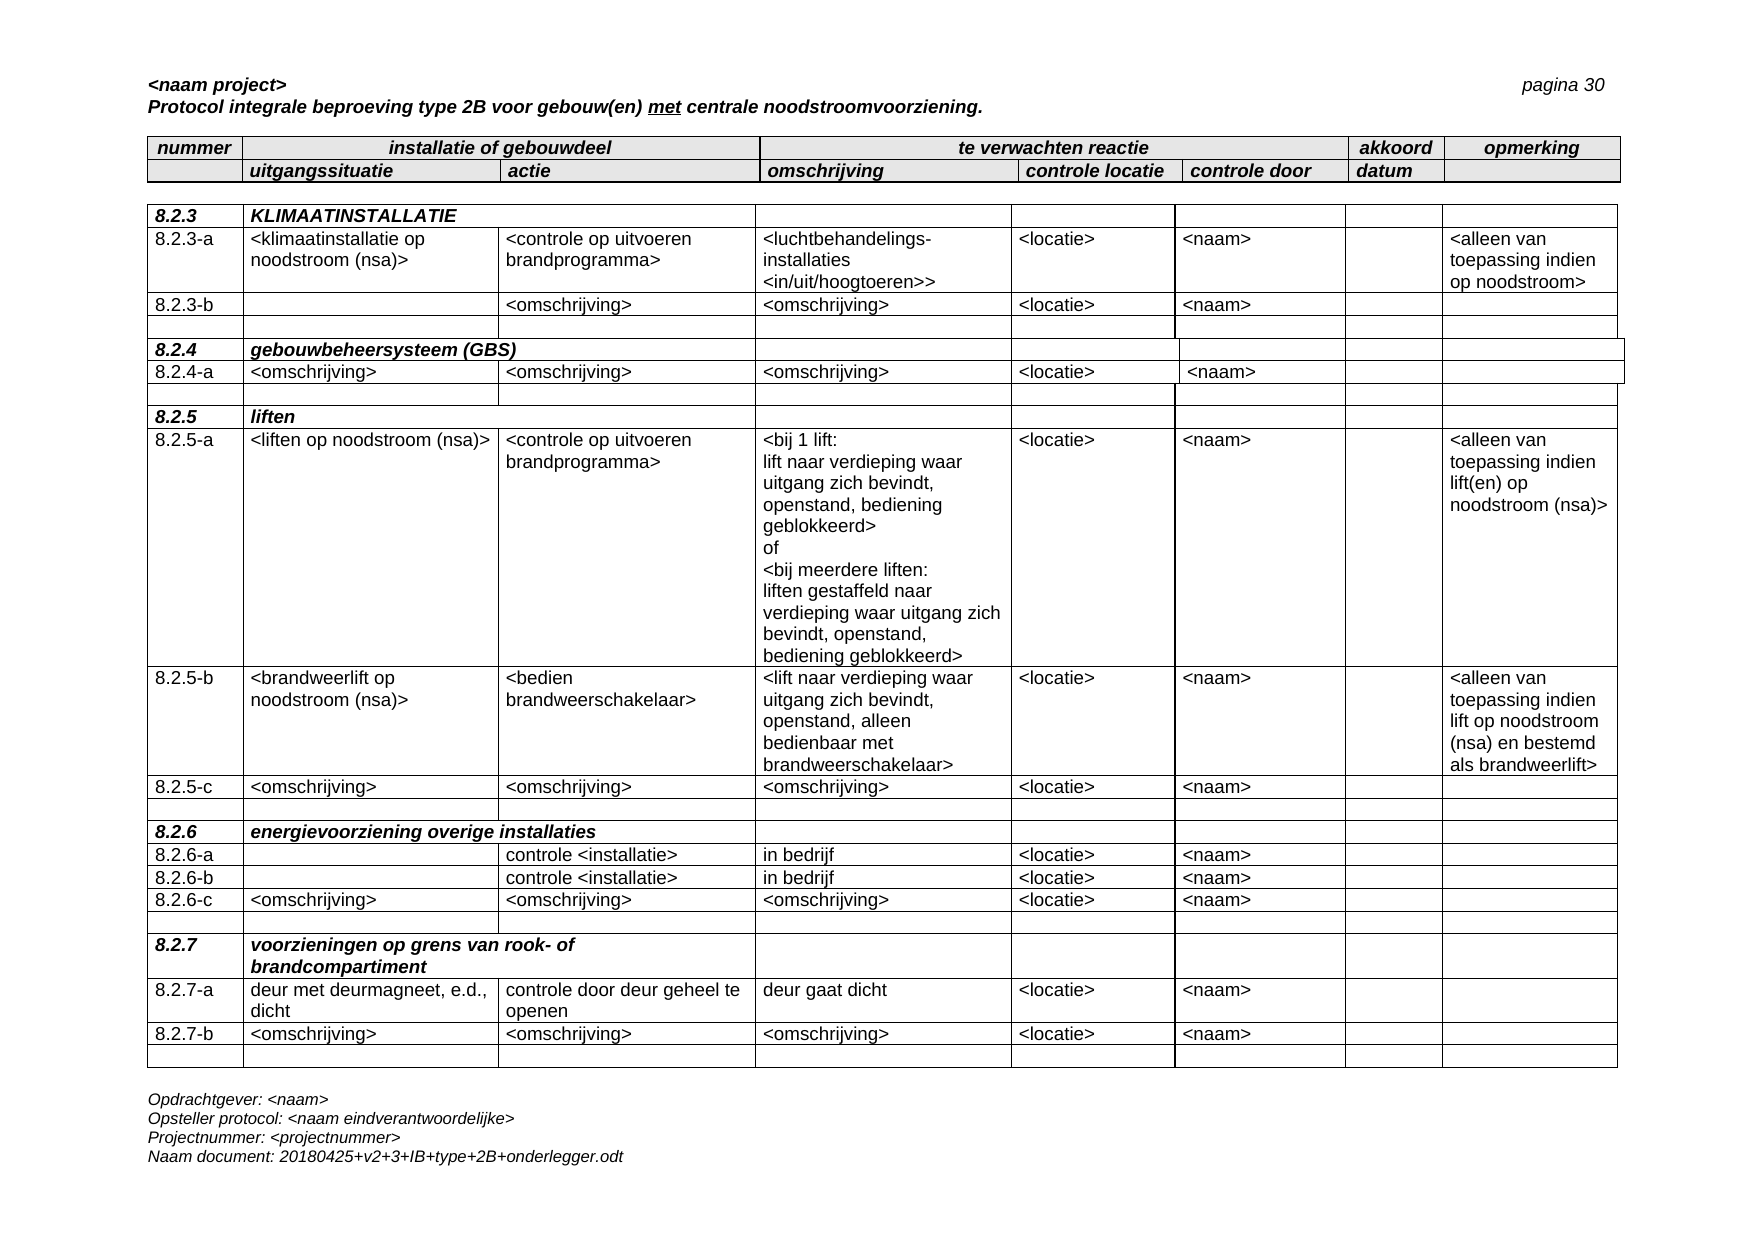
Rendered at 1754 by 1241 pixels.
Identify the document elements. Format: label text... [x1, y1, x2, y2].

table_cell [1346, 1045, 1442, 1067]
table_cell [1176, 205, 1345, 227]
table_cell controle door deur geheel te openen [499, 979, 755, 1022]
table_cell [1012, 316, 1174, 337]
table_cell <omschrijving> [244, 776, 498, 798]
table_cell <locatie> [1012, 361, 1179, 383]
table_cell [1346, 934, 1442, 977]
table_cell <naam> [1176, 1023, 1345, 1044]
table_cell 8.2.4 [148, 339, 243, 360]
table_cell 8.2.7-b [148, 1023, 243, 1044]
table_cell <locatie> [1012, 293, 1174, 315]
table_cell [1443, 799, 1617, 820]
table_cell [148, 912, 243, 933]
table_cell [1618, 978, 1625, 1022]
table_cell 8.2.5-a [148, 429, 243, 666]
table_cell [1618, 428, 1625, 666]
table_cell voorzieningen op grens van rook- of brandcompartiment [244, 934, 755, 977]
table_cell [1618, 798, 1625, 820]
table_cell [1618, 405, 1625, 428]
table_cell [1443, 844, 1617, 865]
table_cell [1618, 888, 1625, 911]
table_cell [499, 316, 755, 337]
table_cell [756, 316, 1011, 337]
table_cell [1443, 889, 1617, 911]
table_cell liften [244, 406, 755, 428]
table_cell [756, 406, 1011, 428]
table_cell [1443, 776, 1617, 798]
table_cell deur met deurmagneet, e.d., dicht [244, 979, 498, 1022]
table_cell 8.2.5-c [148, 776, 243, 798]
table_cell 8.2.6 [148, 821, 243, 843]
table_cell [1180, 339, 1345, 360]
table_cell [244, 866, 498, 888]
table_cell 8.2.4-a [148, 361, 243, 383]
table_cell [756, 912, 1011, 933]
table_cell [1012, 384, 1174, 405]
table_cell <naam> [1176, 844, 1345, 865]
table_cell [1618, 933, 1625, 977]
table_cell [756, 1045, 1011, 1067]
table_cell [1176, 1045, 1345, 1067]
table_cell 8.2.5-b [148, 667, 243, 775]
table_cell <omschrijving> [756, 889, 1011, 911]
table_cell [1618, 666, 1625, 775]
table_cell [1443, 339, 1624, 360]
table_cell [1618, 865, 1625, 888]
table_cell <brandweerlift op noodstroom (nsa)> [244, 667, 498, 775]
table_cell [1346, 293, 1442, 315]
table_cell <omschrijving> [756, 776, 1011, 798]
table_cell 8.2.6-a [148, 844, 243, 865]
table_cell [1443, 821, 1617, 843]
table_cell 8.2.6-c [148, 889, 243, 911]
table_cell [1346, 979, 1442, 1022]
table_cell <naam> [1176, 667, 1345, 775]
table_cell [756, 384, 1011, 405]
table_cell <locatie> [1012, 979, 1174, 1022]
table_cell [1346, 799, 1442, 820]
table_cell [1618, 292, 1625, 315]
table_cell [244, 912, 498, 933]
table_cell <alleen van toepassing indien lift(en) op noodstroom (nsa)> [1443, 429, 1617, 666]
table_cell <omschrijving> [499, 293, 755, 315]
table_cell [1346, 912, 1442, 933]
table_cell <alleen van toepassing indien op noodstroom> [1443, 228, 1617, 292]
table_cell <bij 1 lift: lift naar verdieping waar uitgang zich bevindt, openstand, bediening geblokkeerd> of <bij meerdere liften: liften gestaffeld naar verdieping waar uitgang zich bevindt, openstand, bediening geblokkeerd> [756, 429, 1011, 666]
table_cell <omschrijving> [499, 361, 755, 383]
table_cell [1346, 1023, 1442, 1044]
table_cell [1176, 384, 1345, 405]
table_cell [244, 293, 498, 315]
table_cell 8.2.3-a [148, 228, 243, 292]
table_cell [1176, 316, 1345, 337]
table_cell [1012, 205, 1174, 227]
table_cell [1346, 844, 1442, 865]
table_cell [1618, 843, 1625, 865]
table_cell controle <installatie> [499, 866, 755, 888]
table_cell <alleen van toepassing indien lift op noodstroom (nsa) en bestemd als brandweerlift> [1443, 667, 1617, 775]
table_cell <locatie> [1012, 429, 1174, 666]
table_cell <naam> [1176, 228, 1345, 292]
table_cell [756, 799, 1011, 820]
table_cell <omschrijving> [499, 889, 755, 911]
table_cell [148, 799, 243, 820]
table_cell <luchtbehandelings-installaties <in/uit/hoogtoeren>> [756, 228, 1011, 292]
table_cell [244, 844, 498, 865]
table_cell [1346, 228, 1442, 292]
table_cell [1346, 361, 1442, 383]
table_cell 8.2.7 [148, 934, 243, 977]
table_cell [1346, 821, 1442, 843]
table_cell [1346, 205, 1442, 227]
table_cell [1618, 204, 1625, 227]
table_cell [1346, 406, 1442, 428]
table_cell <locatie> [1012, 1023, 1174, 1044]
table_cell [1443, 934, 1617, 977]
table_cell gebouwbeheersysteem (GBS) [244, 339, 755, 360]
table_cell [244, 1045, 498, 1067]
table_cell <liften op noodstroom (nsa)> [244, 429, 498, 666]
table_cell [1443, 361, 1624, 383]
table_cell <controle op uitvoeren brandprogramma> [499, 228, 755, 292]
table_cell <omschrijving> [499, 776, 755, 798]
table_cell <omschrijving> [244, 1023, 498, 1044]
table_cell [1346, 776, 1442, 798]
table_cell in bedrijf [756, 866, 1011, 888]
table_cell 8.2.6-b [148, 866, 243, 888]
table_cell [1443, 316, 1617, 337]
table_cell [148, 1045, 243, 1067]
table_cell [1012, 934, 1174, 977]
table_cell controle <installatie> [499, 844, 755, 865]
table_cell [1346, 866, 1442, 888]
table_cell [1346, 667, 1442, 775]
table_cell [1012, 339, 1179, 360]
table_cell [1443, 866, 1617, 888]
table_cell [499, 912, 755, 933]
table_cell <locatie> [1012, 667, 1174, 775]
table_cell [244, 799, 498, 820]
table_cell [1618, 315, 1625, 337]
table_cell [1443, 406, 1617, 428]
table_cell [756, 339, 1011, 360]
table_cell energievoorziening overige installaties [244, 821, 755, 843]
table_cell [1346, 384, 1442, 405]
table_cell <naam> [1180, 361, 1345, 383]
table_cell <omschrijving> [244, 361, 498, 383]
table_cell <klimaatinstallatie op noodstroom (nsa)> [244, 228, 498, 292]
table_cell <naam> [1176, 889, 1345, 911]
table_cell <naam> [1176, 293, 1345, 315]
table_cell [148, 316, 243, 337]
table_cell [1443, 912, 1617, 933]
table_cell [1176, 912, 1345, 933]
table_cell [499, 799, 755, 820]
table_cell [244, 384, 498, 405]
table_cell <lift naar verdieping waar uitgang zich bevindt, openstand, alleen bedienbaar met brandweerschakelaar> [756, 667, 1011, 775]
table_cell <controle op uitvoeren brandprogramma> [499, 429, 755, 666]
table_cell [1443, 1023, 1617, 1044]
table_cell [1346, 316, 1442, 337]
table_cell 8.2.5 [148, 406, 243, 428]
table_cell [1443, 979, 1617, 1022]
table_cell [756, 205, 1011, 227]
table_cell [1346, 429, 1442, 666]
table_cell [148, 384, 243, 405]
table_cell [1443, 205, 1617, 227]
table_cell [1618, 775, 1625, 798]
table_cell [756, 821, 1011, 843]
table_cell [1012, 912, 1174, 933]
table_cell <locatie> [1012, 866, 1174, 888]
table_cell 8.2.3-b [148, 293, 243, 315]
table_cell [1012, 799, 1174, 820]
table_cell [1176, 821, 1345, 843]
table_cell [499, 1045, 755, 1067]
table_cell <omschrijving> [244, 889, 498, 911]
table_cell [1443, 384, 1617, 405]
table_cell <omschrijving> [756, 361, 1011, 383]
table_cell [1176, 799, 1345, 820]
table_cell [1176, 934, 1345, 977]
table_cell [756, 934, 1011, 977]
table_cell [1012, 1045, 1174, 1067]
table_cell <omschrijving> [756, 1023, 1011, 1044]
table_cell klimaatinstallatie [244, 205, 755, 227]
table_cell <locatie> [1012, 889, 1174, 911]
table_cell [1346, 339, 1442, 360]
table_cell in bedrijf [756, 844, 1011, 865]
table_cell [499, 384, 755, 405]
table_cell [244, 316, 498, 337]
table_cell [1618, 384, 1625, 405]
table_cell <naam> [1176, 979, 1345, 1022]
table_cell <omschrijving> [756, 293, 1011, 315]
table_cell [1346, 889, 1442, 911]
table_cell <bedien brandweerschakelaar> [499, 667, 755, 775]
table_cell [1618, 227, 1625, 292]
table_cell 8.2.7-a [148, 979, 243, 1022]
table_cell <naam> [1176, 866, 1345, 888]
table_cell <locatie> [1012, 844, 1174, 865]
table_cell <naam> [1176, 776, 1345, 798]
table_cell <locatie> [1012, 228, 1174, 292]
table_cell [1618, 911, 1625, 933]
table_cell <omschrijving> [499, 1023, 755, 1044]
table_cell 8.2.3 [148, 205, 243, 227]
table_cell [1012, 821, 1174, 843]
table_cell deur gaat dicht [756, 979, 1011, 1022]
table_cell [1012, 406, 1174, 428]
table_cell [1443, 293, 1617, 315]
table_cell [1618, 1022, 1625, 1044]
table_cell <locatie> [1012, 776, 1174, 798]
table_cell [1618, 820, 1625, 843]
table_cell [1618, 1044, 1625, 1067]
table_cell [1176, 406, 1345, 428]
table_cell [1443, 1045, 1617, 1067]
table_cell <naam> [1176, 429, 1345, 666]
